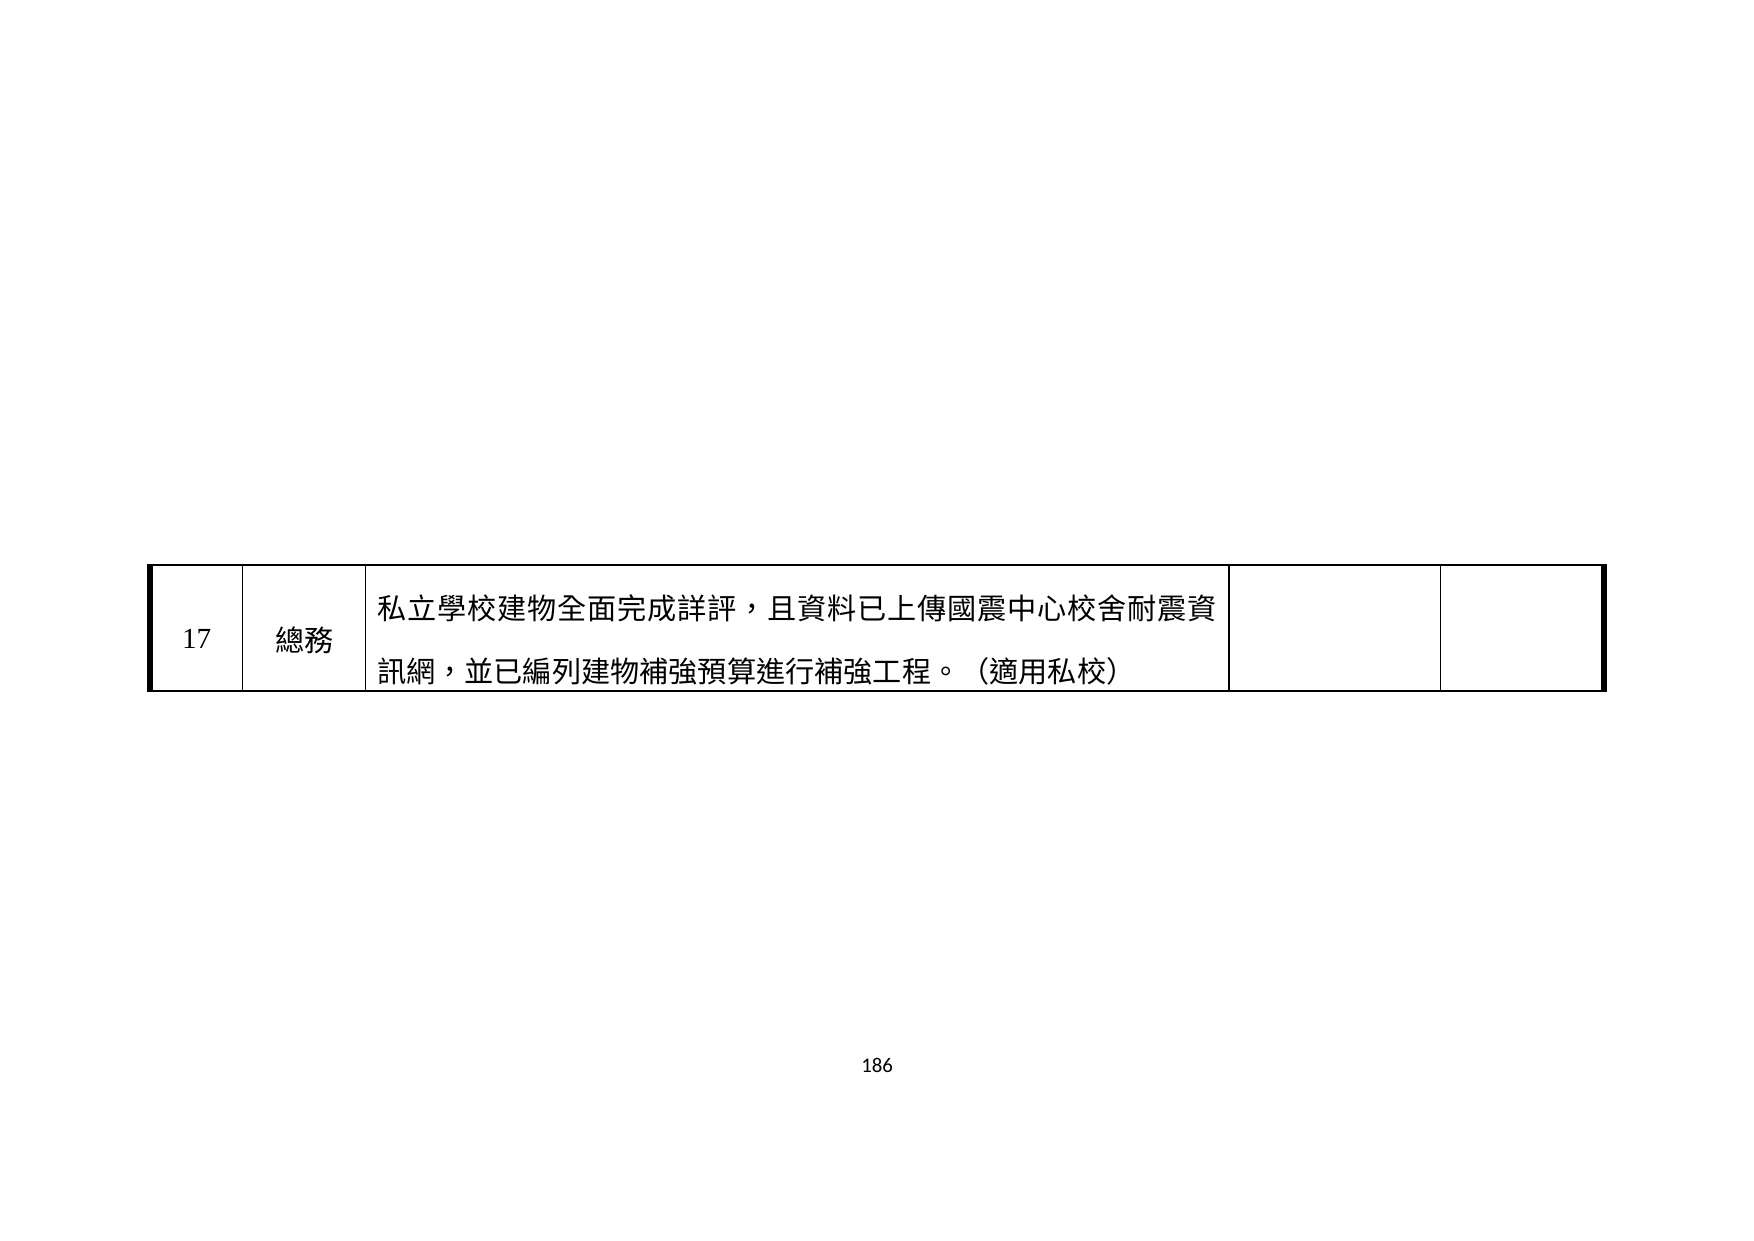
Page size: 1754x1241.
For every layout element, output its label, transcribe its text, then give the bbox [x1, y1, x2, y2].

table_cell [1441, 566, 1601, 690]
table_cell [1230, 566, 1440, 690]
table_cell 私立學校建物全面完成詳評，且資料已上傳國震中心校舍耐震資訊網，並已編列建物補強預算進行補強工程。（適用私校） [366, 566, 1228, 690]
table_cell 17 [153, 566, 242, 690]
table_cell 總務 [243, 566, 365, 690]
